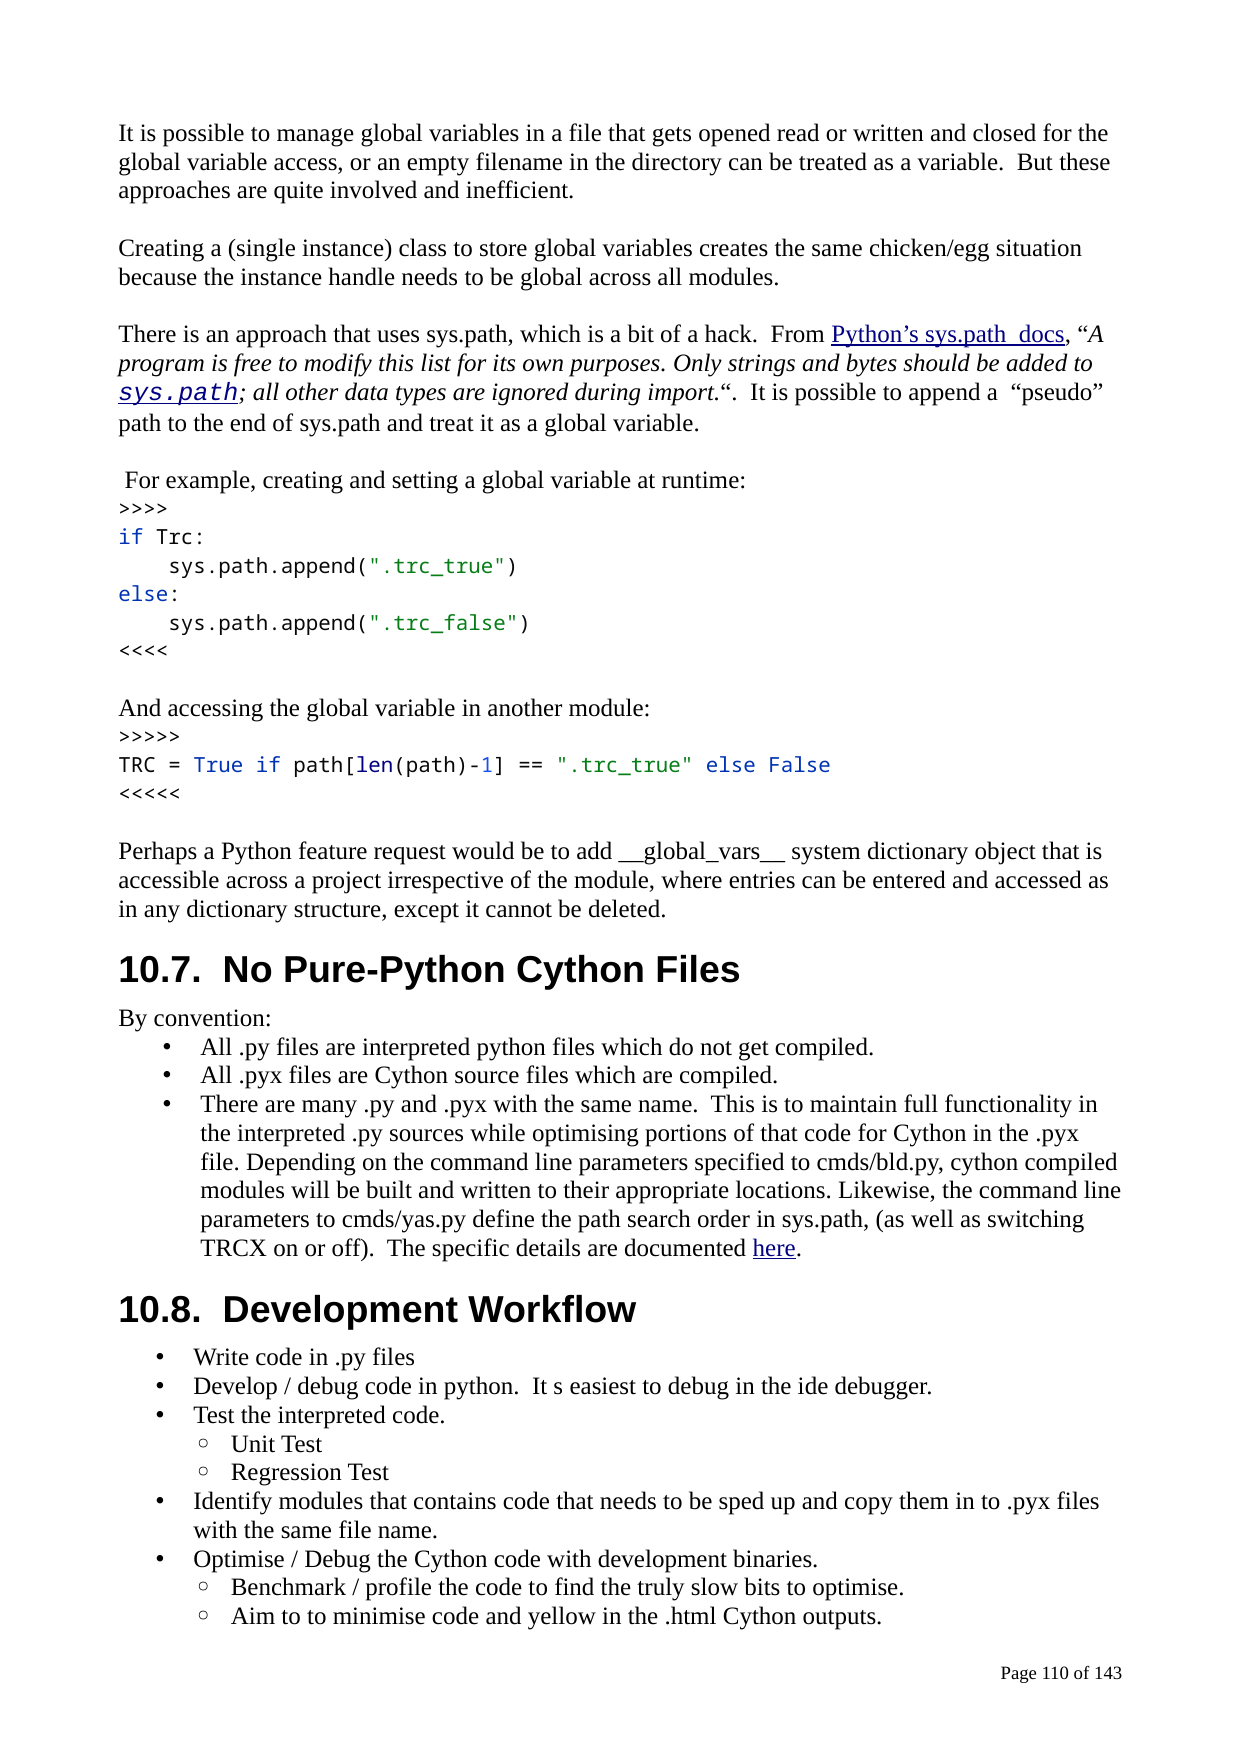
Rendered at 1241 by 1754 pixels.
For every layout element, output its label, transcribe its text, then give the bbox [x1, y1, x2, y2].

text For example, creating and setting a global variable at runtime: [118, 465, 1122, 494]
subtitle No Pure-Python Cython Files [118, 947, 1122, 991]
list There are many .py and .pyx with the same name. This is to maintain full functionality in the interpreted .py sources while optimising portions of that code for Cython in the .pyx file. Depending on the command line parameters specified to cmds/bld.py, cython compiled modules will be built and written to their appropriate locations. Likewise, the command line parameters to cmds/yas.py define the path search order in sys.path, (as well as switching TRCX on or off). The specific details are documented here. [163, 1089, 1122, 1262]
list Test the interpreted code. [156, 1400, 1122, 1429]
text By convention: [118, 1003, 1122, 1032]
text There is an approach that uses sys.path, which is a bit of a hack. From Python’s sys.path docs, “A program is free to modify this list for its own purposes. Only strings and bytes should be added to sys.path; all other data types are ignored during import.“. It is possible to append a “pseudo” path to the end of sys.path and treat it as a global variable. [118, 319, 1122, 436]
list Develop / debug code in python. It s easiest to debug in the ide debugger. [156, 1371, 1122, 1400]
list Regression Test [193, 1457, 1122, 1486]
text >>>>> [118, 722, 1122, 751]
list All .pyx files are Cython source files which are compiled. [163, 1061, 1122, 1089]
text And accessing the global variable in another module: [118, 693, 1122, 722]
list Optimise / Debug the Cython code with development binaries. [156, 1544, 1122, 1572]
list Unit Test [193, 1429, 1122, 1457]
list Identify modules that contains code that needs to be sped up and copy them in to .pyx files with the same file name. [156, 1486, 1122, 1544]
text if Trc: sys.path.append(".trc_true") else: sys.path.append(".trc_false") <<<< [118, 522, 1122, 664]
text Perhaps a Python feature request would be to add __global_vars__ system dictionary object that is accessible across a project irrespective of the module, where entries can be entered and accessed as in any dictionary structure, except it cannot be deleted. [118, 836, 1122, 922]
text It is possible to manage global variables in a file that gets opened read or written and closed for the global variable access, or an empty filename in the directory can be treated as a variable. But these approaches are quite involved and inefficient. [118, 118, 1122, 204]
list Benchmark / profile the code to find the truly slow bits to optimise. [193, 1572, 1122, 1601]
subtitle Development Workflow [118, 1287, 1122, 1330]
text >>>> [118, 494, 1122, 522]
text TRC = True if path[len(path)-1] == ".trc_true" else False <<<<< [118, 751, 1122, 807]
text Creating a (single instance) class to store global variables creates the same chicken/egg situation because the instance handle needs to be global across all modules. [118, 233, 1122, 291]
list All .py files are interpreted python files which do not get compiled. [163, 1032, 1122, 1061]
list Aim to to minimise code and yellow in the .html Cython outputs. [193, 1601, 1122, 1630]
list Write code in .py files [156, 1342, 1122, 1371]
